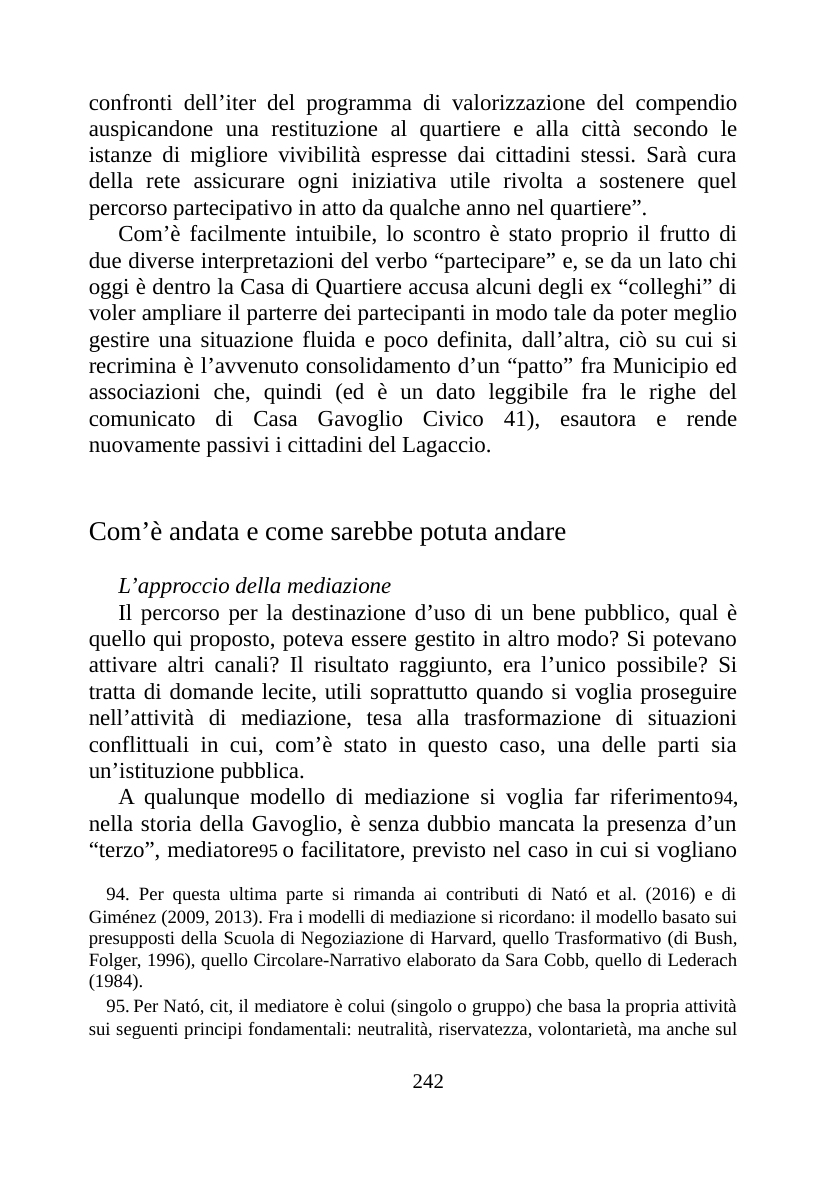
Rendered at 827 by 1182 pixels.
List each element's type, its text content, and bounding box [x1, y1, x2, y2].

text Per questa ultima parte si rimanda ai contributi di Nató et al. (2016) e di Giménez (2009, 2013). Fra i modelli di mediazione si ricordano: il modello basato sui presupposti della Scuola di Negoziazione di Harvard, quello Trasformativo (di Bush, Folger, 1996), quello Circolare-Narrativo elaborato da Sara Cobb, quello di Lederach (1984). [88, 880, 738, 992]
text A qualunque modello di mediazione si voglia far riferimento, nella storia della Gavoglio, è senza dubbio mancata la presenza d’un “terzo”, mediatore o facilitatore, previsto nel caso in cui si vogliano [88, 783, 738, 862]
subtitle Com’è andata e come sarebbe potuta andare [88, 515, 738, 546]
text Il percorso per la destinazione d’uso di un bene pubblico, qual è quello qui proposto, poteva essere gestito in altro modo? Si potevano attivare altri canali? Il risultato raggiunto, era l’unico possibile? Si tratta di domande lecite, utili soprattutto quando si voglia proseguire nell’attività di mediazione, tesa alla trasformazione di situazioni conflittuali in cui, com’è stato in questo caso, una delle parti sia un’istituzione pubblica. [88, 599, 738, 783]
text Com’è facilmente intuibile, lo scontro è stato proprio il frutto di due diverse interpretazioni del verbo “partecipare” e, se da un lato chi oggi è dentro la Casa di Quartiere accusa alcuni degli ex “colleghi” di voler ampliare il parterre dei partecipanti in modo tale da poter meglio gestire una situazione fluida e poco definita, dall’altra, ciò su cui si recrimina è l’avvenuto consolidamento d’un “patto” fra Municipio ed associazioni che, quindi (ed è un dato leggibile fra le righe del comunicato di Casa Gavoglio Civico 41), esautora e rende nuovamente passivi i cittadini del Lagaccio. [88, 220, 738, 457]
text Per Nató, cit, il mediatore è colui (singolo o gruppo) che basa la propria attività sui seguenti principi fondamentali: neutralità, riservatezza, volontarietà, ma anche sul [88, 992, 738, 1039]
text L’approccio della mediazione [88, 572, 738, 599]
text confronti dell’iter del programma di valorizzazione del compendio auspicandone una restituzione al quartiere e alla città secondo le istanze di migliore vivibilità espresse dai cittadini stessi. Sarà cura della rete assicurare ogni iniziativa utile rivolta a sostenere quel percorso partecipativo in atto da qualche anno nel quartiere”. [88, 88, 738, 220]
